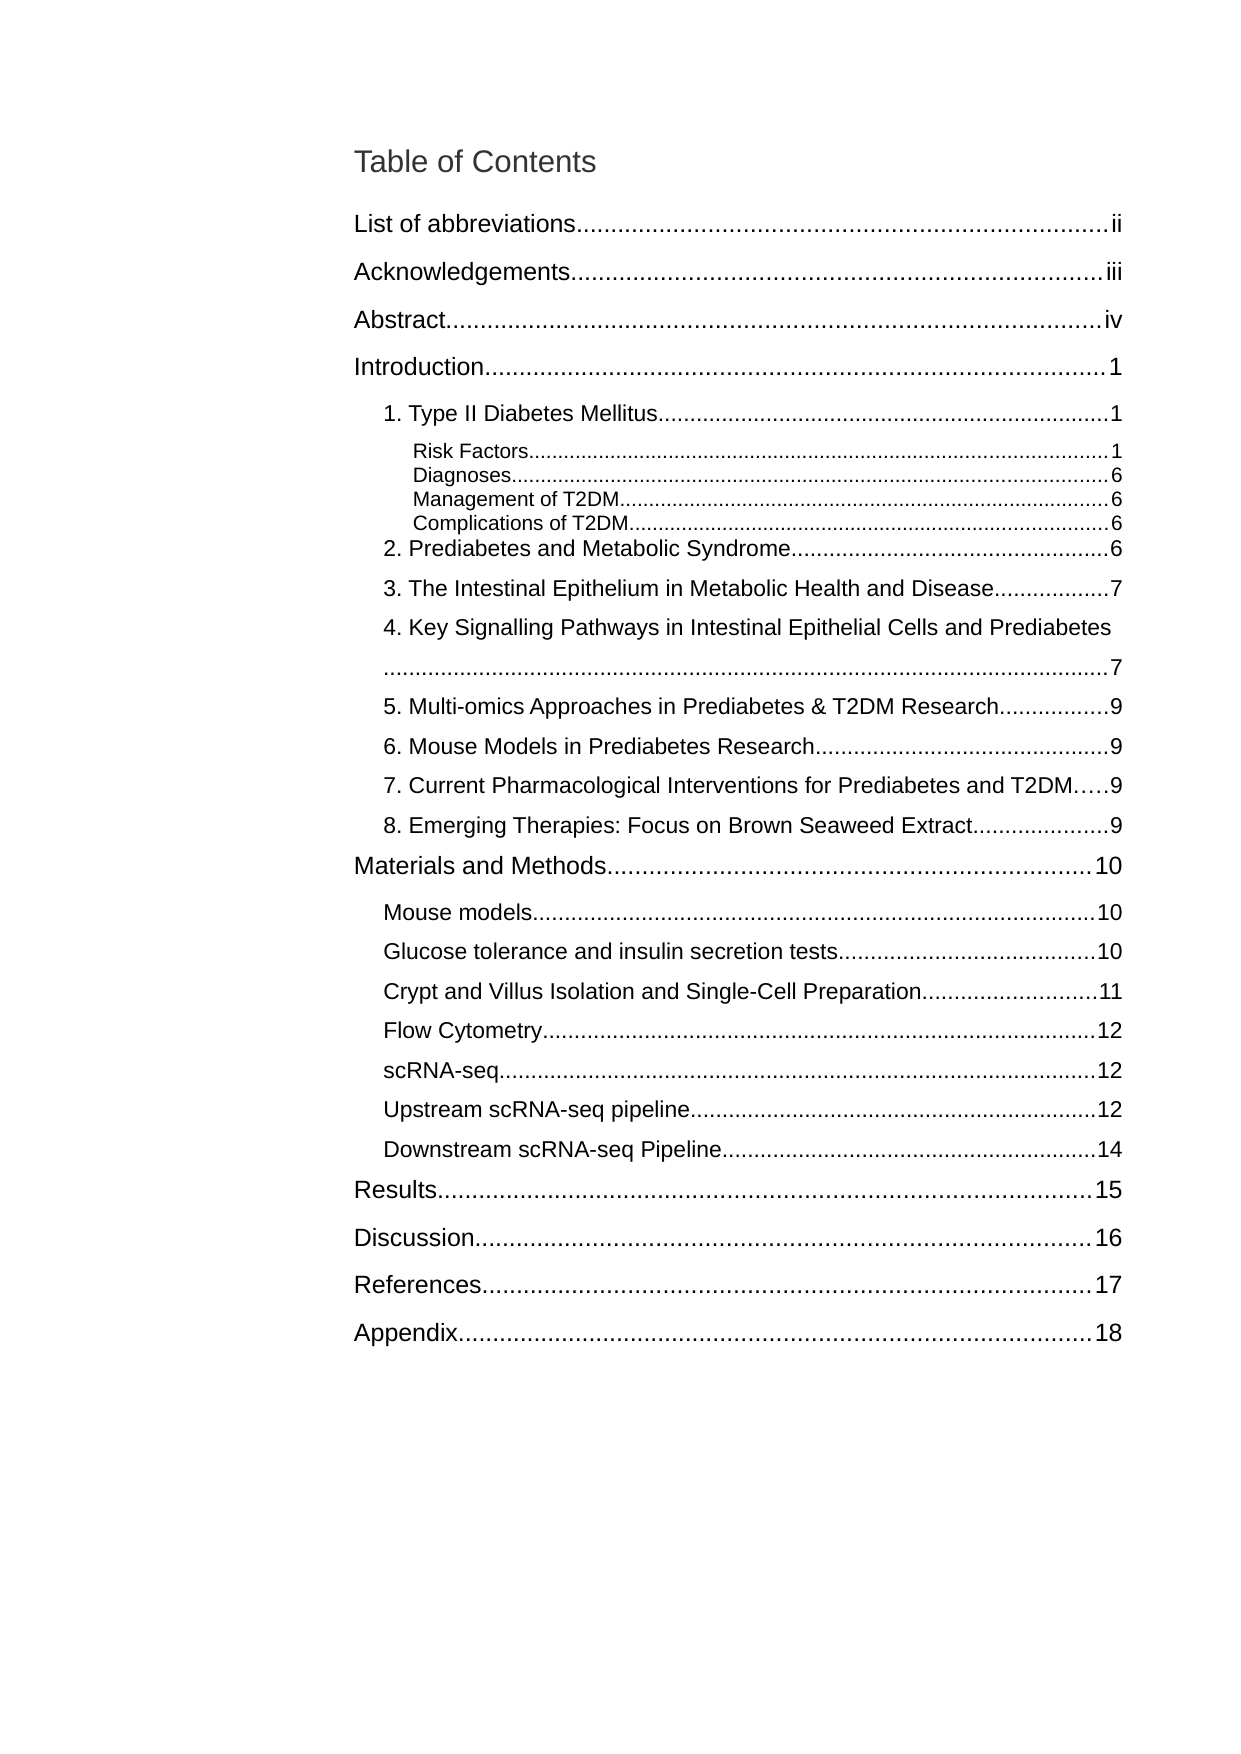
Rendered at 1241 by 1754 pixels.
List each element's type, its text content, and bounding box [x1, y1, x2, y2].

text 6. Mouse Models in Prediabetes Research 9 [383, 733, 1122, 759]
subtitle Table of Contents [354, 143, 1122, 179]
text Discussion 16 [354, 1223, 1122, 1251]
text scRNA-seq 12 [383, 1057, 1122, 1083]
text 2. Prediabetes and Metabolic Syndrome 6 [383, 535, 1122, 562]
text Crypt and Villus Isolation and Single-Cell Preparation 11 [383, 978, 1122, 1004]
text 1. Type II Diabetes Mellitus 1 [383, 400, 1122, 426]
text Abstract iv [354, 305, 1122, 333]
text Mouse models 10 [383, 899, 1122, 925]
text Complications of T2DM 6 [413, 511, 1122, 535]
text Appendix 18 [354, 1318, 1122, 1347]
text Management of T2DM 6 [413, 487, 1122, 511]
text References 17 [354, 1270, 1122, 1299]
text Materials and Methods 10 [354, 851, 1122, 880]
text Diagnoses 6 [413, 463, 1122, 487]
text 4. Key Signalling Pathways in Intestinal Epithelial Cells and Prediabetes 7 [383, 614, 1122, 680]
text 5. Multi-omics Approaches in Prediabetes & T2DM Research 9 [383, 693, 1122, 719]
text Glucose tolerance and insulin secretion tests. 10 [383, 938, 1122, 964]
text Risk Factors 1 [413, 439, 1122, 463]
text Acknowledgements iii [354, 257, 1122, 286]
text Upstream scRNA-seq pipeline 12 [383, 1096, 1122, 1122]
text 7. Current Pharmacological Interventions for Prediabetes and T2DM 9 [383, 772, 1122, 798]
text List of abbreviations ii [354, 209, 1122, 238]
text 8. Emerging Therapies: Focus on Brown Seaweed Extract 9 [383, 812, 1122, 838]
text Downstream scRNA-seq Pipeline 14 [383, 1136, 1122, 1162]
text Introduction 1 [354, 352, 1122, 381]
text Results 15 [354, 1175, 1122, 1204]
text 3. The Intestinal Epithelium in Metabolic Health and Disease 7 [383, 575, 1122, 601]
text Flow Cytometry 12 [383, 1017, 1122, 1043]
